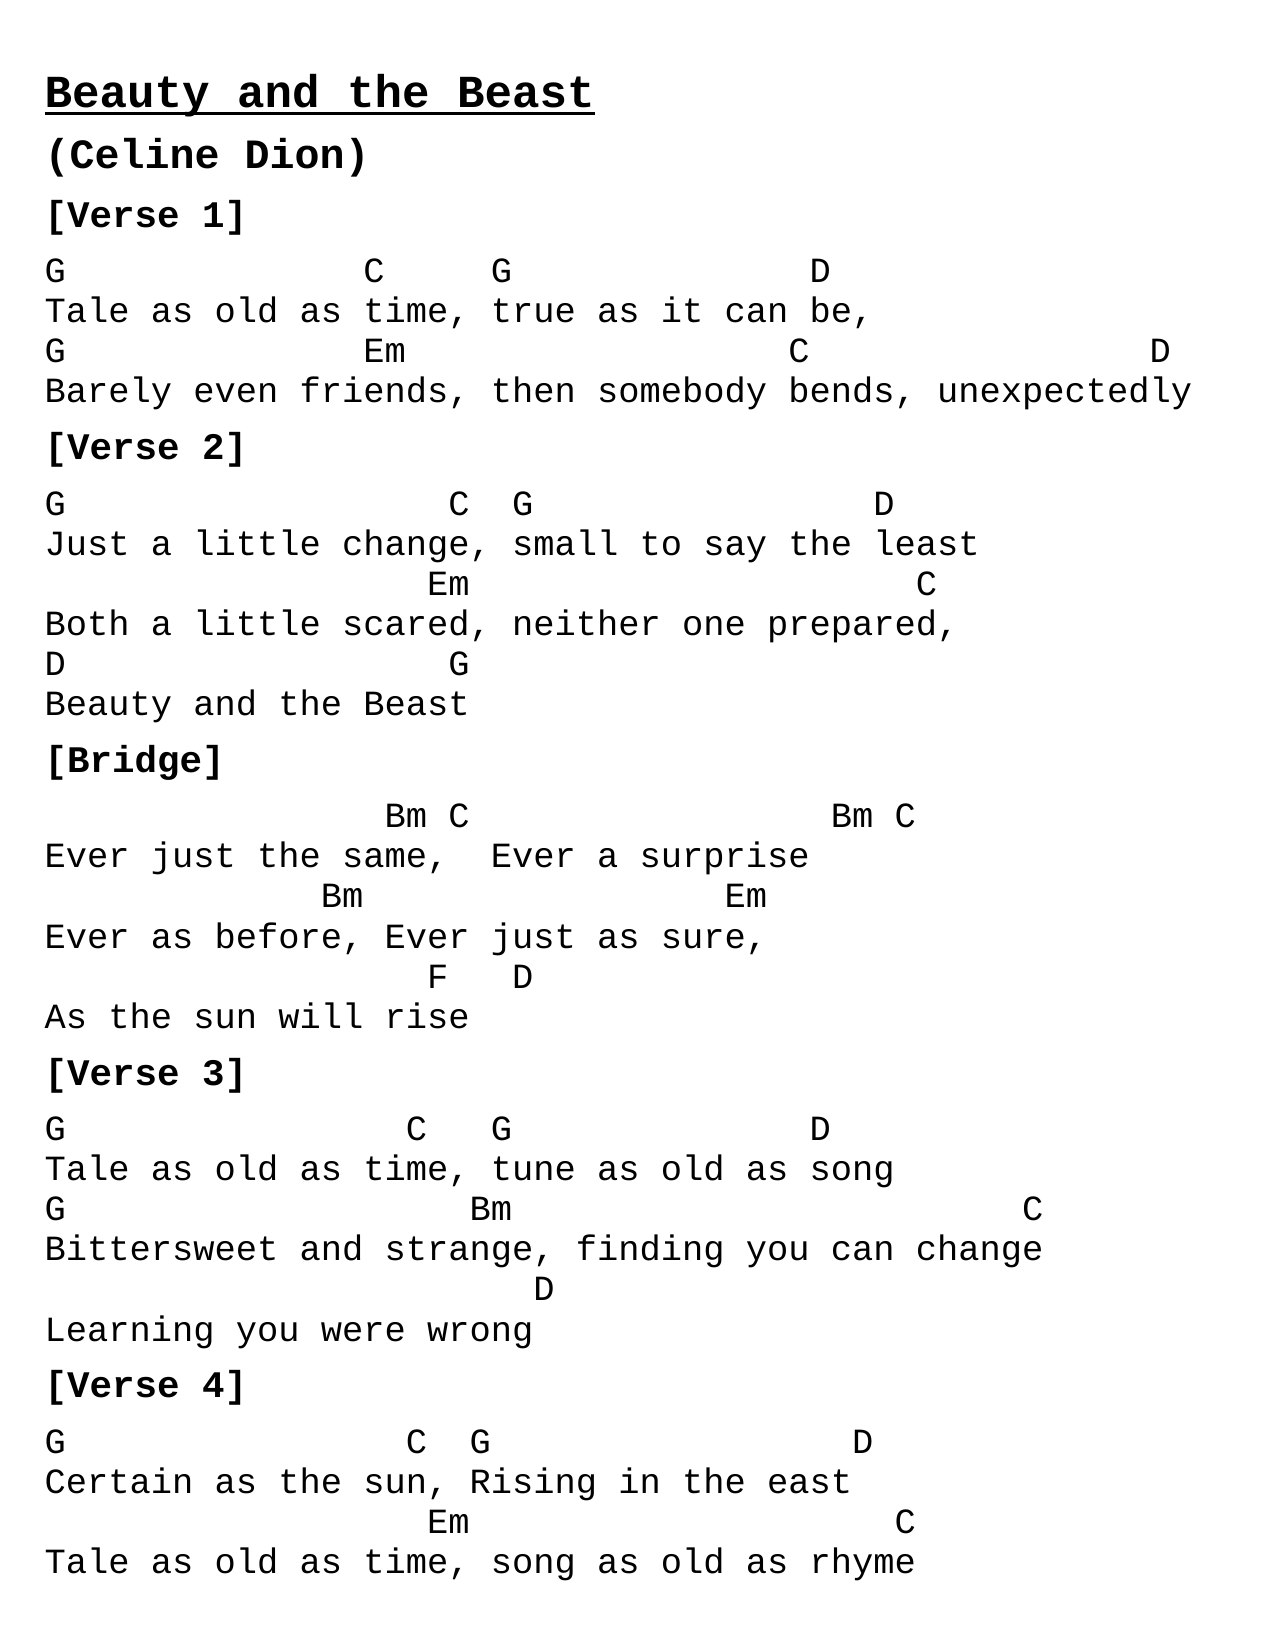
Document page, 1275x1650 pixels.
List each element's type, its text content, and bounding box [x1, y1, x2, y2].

text Bm C Bm C [44, 798, 1231, 838]
text G C G D [44, 253, 1231, 293]
text Just a little change, small to say the least [44, 526, 1231, 566]
subtitle Beauty and the Beast [44, 69, 1231, 121]
text G C G D [44, 1111, 1231, 1151]
text Bm Em [44, 878, 1231, 918]
subtitle [Verse 1] [44, 196, 1231, 238]
text Both a little scared, neither one prepared, [44, 606, 1231, 646]
text D [44, 1271, 1231, 1311]
subtitle [Verse 4] [44, 1366, 1231, 1409]
text Bittersweet and strange, finding you can change [44, 1231, 1231, 1271]
text Ever just the same, Ever a surprise [44, 838, 1231, 878]
subtitle [Bridge] [44, 741, 1231, 783]
text Ever as before, Ever just as sure, [44, 918, 1231, 959]
text G Bm C [44, 1191, 1231, 1231]
text Learning you were wrong [44, 1311, 1231, 1352]
subtitle [Verse 2] [44, 428, 1231, 471]
subtitle (Celine Dion) [44, 134, 1231, 181]
subtitle [Verse 3] [44, 1054, 1231, 1096]
text Em C [44, 566, 1231, 606]
text G C G D [44, 1424, 1231, 1464]
text Tale as old as time, tune as old as song [44, 1151, 1231, 1191]
text G Em C D [44, 333, 1231, 373]
text Barely even friends, then somebody bends, unexpectedly [44, 373, 1231, 413]
text F D [44, 959, 1231, 999]
text As the sun will rise [44, 999, 1231, 1039]
text Em C [44, 1504, 1231, 1544]
text D G [44, 646, 1231, 686]
text Tale as old as time, true as it can be, [44, 293, 1231, 333]
text Beauty and the Beast [44, 686, 1231, 726]
text Certain as the sun, Rising in the east [44, 1464, 1231, 1504]
text Tale as old as time, song as old as rhyme [44, 1544, 1231, 1584]
text G C G D [44, 486, 1231, 526]
